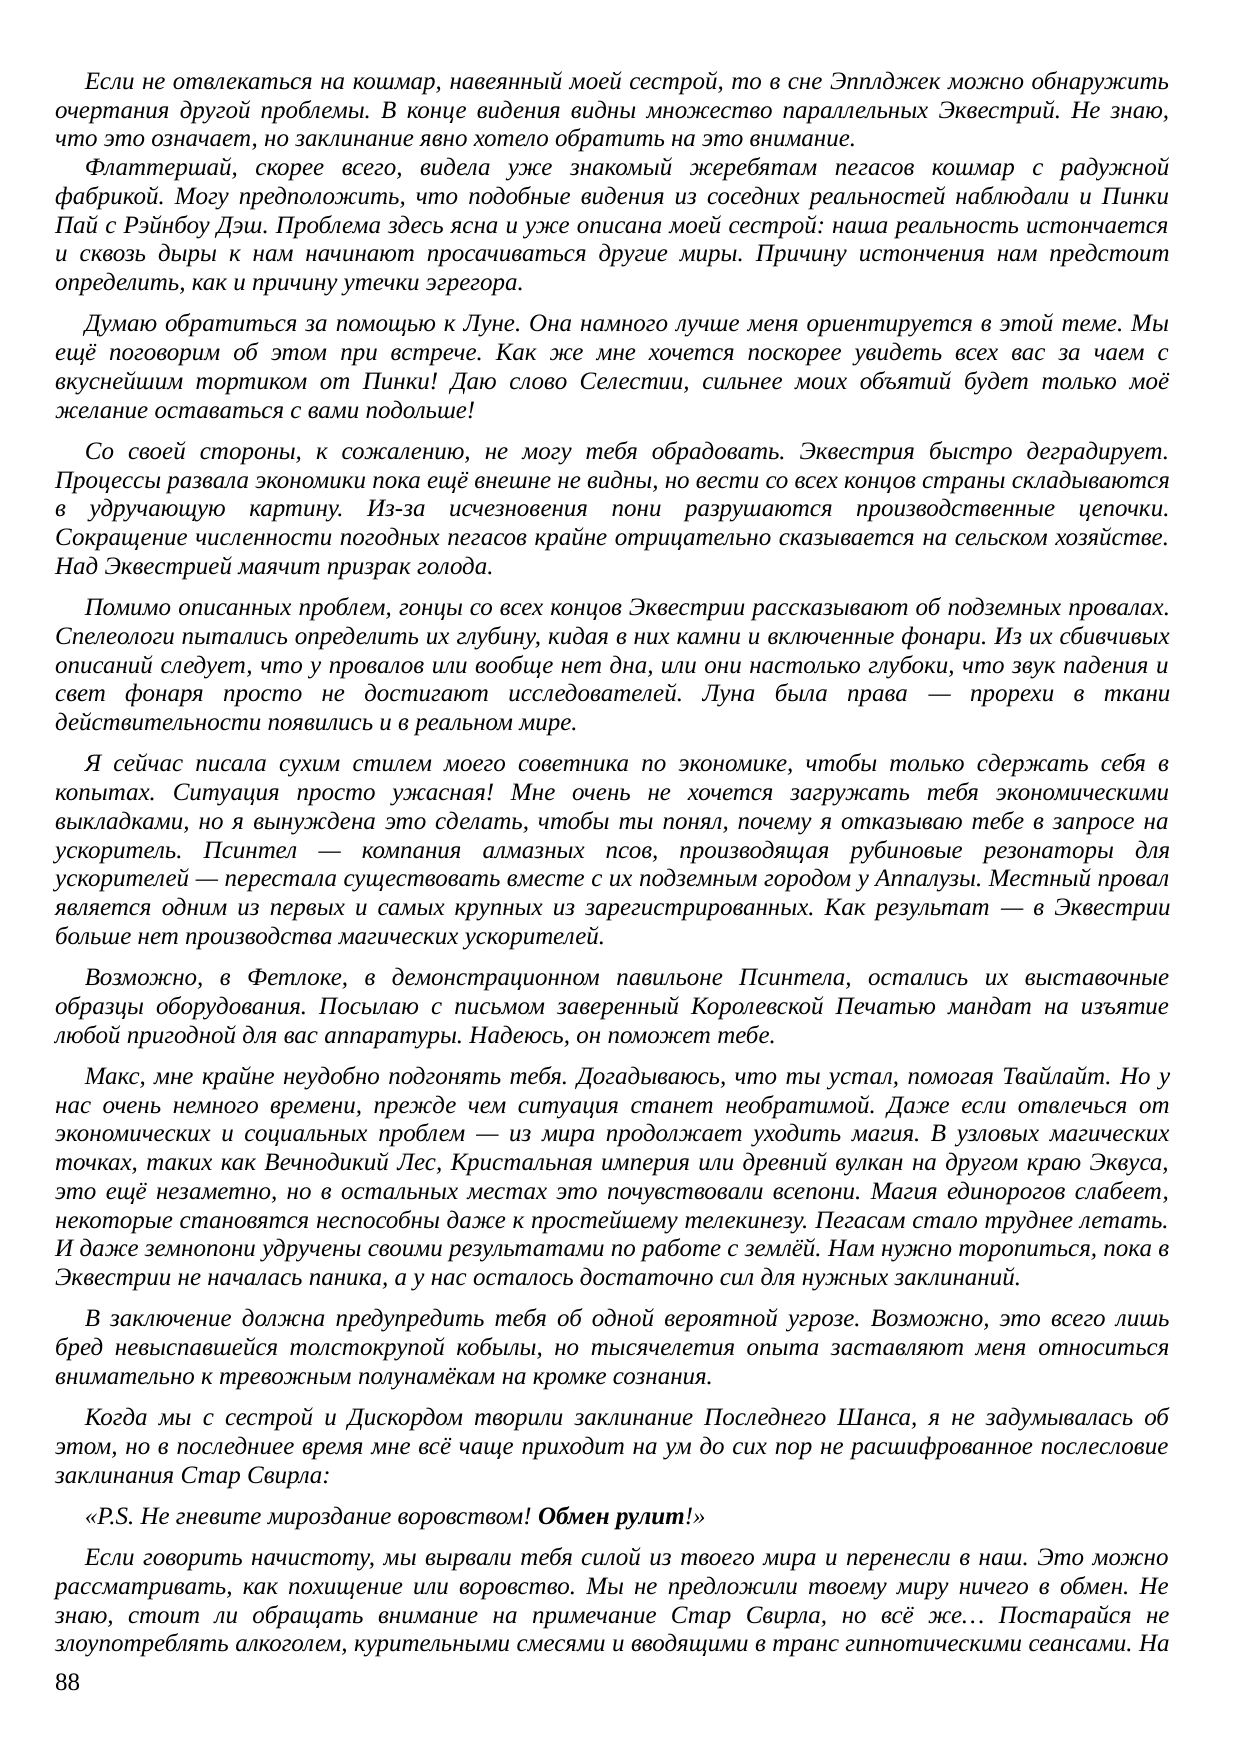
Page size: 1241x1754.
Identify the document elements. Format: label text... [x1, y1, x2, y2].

text Помимо описанных проблем, гонцы со всех концов Эквестрии рассказывают об подземных провалах. Спелеологи пытались определить их глубину, кидая в них камни и включенные фонари. Из их сбивчивых описаний следует, что у провалов или вообще нет дна, или они настолько глубоки, что звук падения и свет фонаря просто не достигают исследователей. Луна была права — прорехи в ткани действительности появились и в реальном мире. [55, 592, 1173, 736]
text Если говорить начистоту, мы вырвали тебя силой из твоего мира и перенесли в наш. Это можно рассматривать, как похищение или воровство. Мы не предложили твоему миру ничего в обмен. Не знаю, стоит ли обращать внимание на примечание Стар Свирла, но всё же… Постарайся не злоупотреблять алкоголем, курительными смесями и вводящими в транс гипнотическими сеансами. На [55, 1542, 1173, 1657]
text Флаттершай, скорее всего, видела уже знакомый жеребятам пегасов кошмар с радужной фабрикой. Могу предположить, что подобные видения из соседних реальностей наблюдали и Пинки Пай с Рэйнбоу Дэш. Проблема здесь ясна и уже описана моей сестрой: наша реальность истончается и сквозь дыры к нам начинают просачиваться другие миры. Причину истончения нам предстоит определить, как и причину утечки эгрегора. [55, 152, 1173, 296]
text Если не отвлекаться на кошмар, навеянный моей сестрой, то в сне Эпплджек можно обнаружить очертания другой проблемы. В конце видения видны множество параллельных Эквестрий. Не знаю, что это означает, но заклинание явно хотело обратить на это внимание. [55, 66, 1173, 152]
text Возможно, в Фетлоке, в демонстрационном павильоне Псинтела, остались их выставочные образцы оборудования. Посылаю с письмом заверенный Королевской Печатью мандат на изъятие любой пригодной для вас аппаратуры. Надеюсь, он поможет тебе. [55, 962, 1173, 1048]
text «P.S. Не гневите мироздание воровством! Обмен рулит!» [55, 1501, 1173, 1530]
text Я сейчас писала сухим стилем моего советника по экономике, чтобы только сдержать себя в копытах. Ситуация просто ужасная! Мне очень не хочется загружать тебя экономическими выкладками, но я вынуждена это сделать, чтобы ты понял, почему я отказываю тебе в запросе на ускоритель. Псинтел — компания алмазных псов, производящая рубиновые резонаторы для ускорителей — перестала существовать вместе с их подземным городом у Аппалузы. Местный провал является одним из первых и самых крупных из зарегистрированных. Как результат — в Эквестрии больше нет производства магических ускорителей. [55, 748, 1173, 950]
text Думаю обратиться за помощью к Луне. Она намного лучше меня ориентируется в этой теме. Мы ещё поговорим об этом при встрече. Как же мне хочется поскорее увидеть всех вас за чаем с вкуснейшим тортиком от Пинки! Даю слово Селестии, сильнее моих объятий будет только моё желание оставаться с вами подольше! [55, 308, 1173, 423]
text Со своей стороны, к сожалению, не могу тебя обрадовать. Эквестрия быстро деградирует. Процессы развала экономики пока ещё внешне не видны, но вести со всех концов страны складываются в удручающую картину. Из-за исчезновения пони разрушаются производственные цепочки. Сокращение численности погодных пегасов крайне отрицательно сказывается на сельском хозяйстве. Над Эквестрией маячит призрак голода. [55, 436, 1173, 580]
text Когда мы с сестрой и Дискордом творили заклинание Последнего Шанса, я не задумывалась об этом, но в последниее время мне всё чаще приходит на ум до сих пор не расшифрованное послесловие заклинания Стар Свирла: [55, 1402, 1173, 1488]
text Макс, мне крайне неудобно подгонять тебя. Догадываюсь, что ты устал, помогая Твайлайт. Но у нас очень немного времени, прежде чем ситуация станет необратимой. Даже если отвлечься от экономических и социальных проблем — из мира продолжает уходить магия. В узловых магических точках, таких как Вечнодикий Лес, Кристальная империя или древний вулкан на другом краю Эквуса, это ещё незаметно, но в остальных местах это почувствовали всепони. Магия единорогов слабеет, некоторые становятся неспособны даже к простейшему телекинезу. Пегасам стало труднее летать. И даже земнопони удручены своими результатами по работе с землёй. Нам нужно торопиться, пока в Эквестрии не началась паника, а у нас осталось достаточно сил для нужных заклинаний. [55, 1061, 1173, 1291]
text В заключение должна предупредить тебя об одной вероятной угрозе. Возможно, это всего лишь бред невыспавшейся толстокрупой кобылы, но тысячелетия опыта заставляют меня относиться внимательно к тревожным полунамёкам на кромке сознания. [55, 1303, 1173, 1390]
